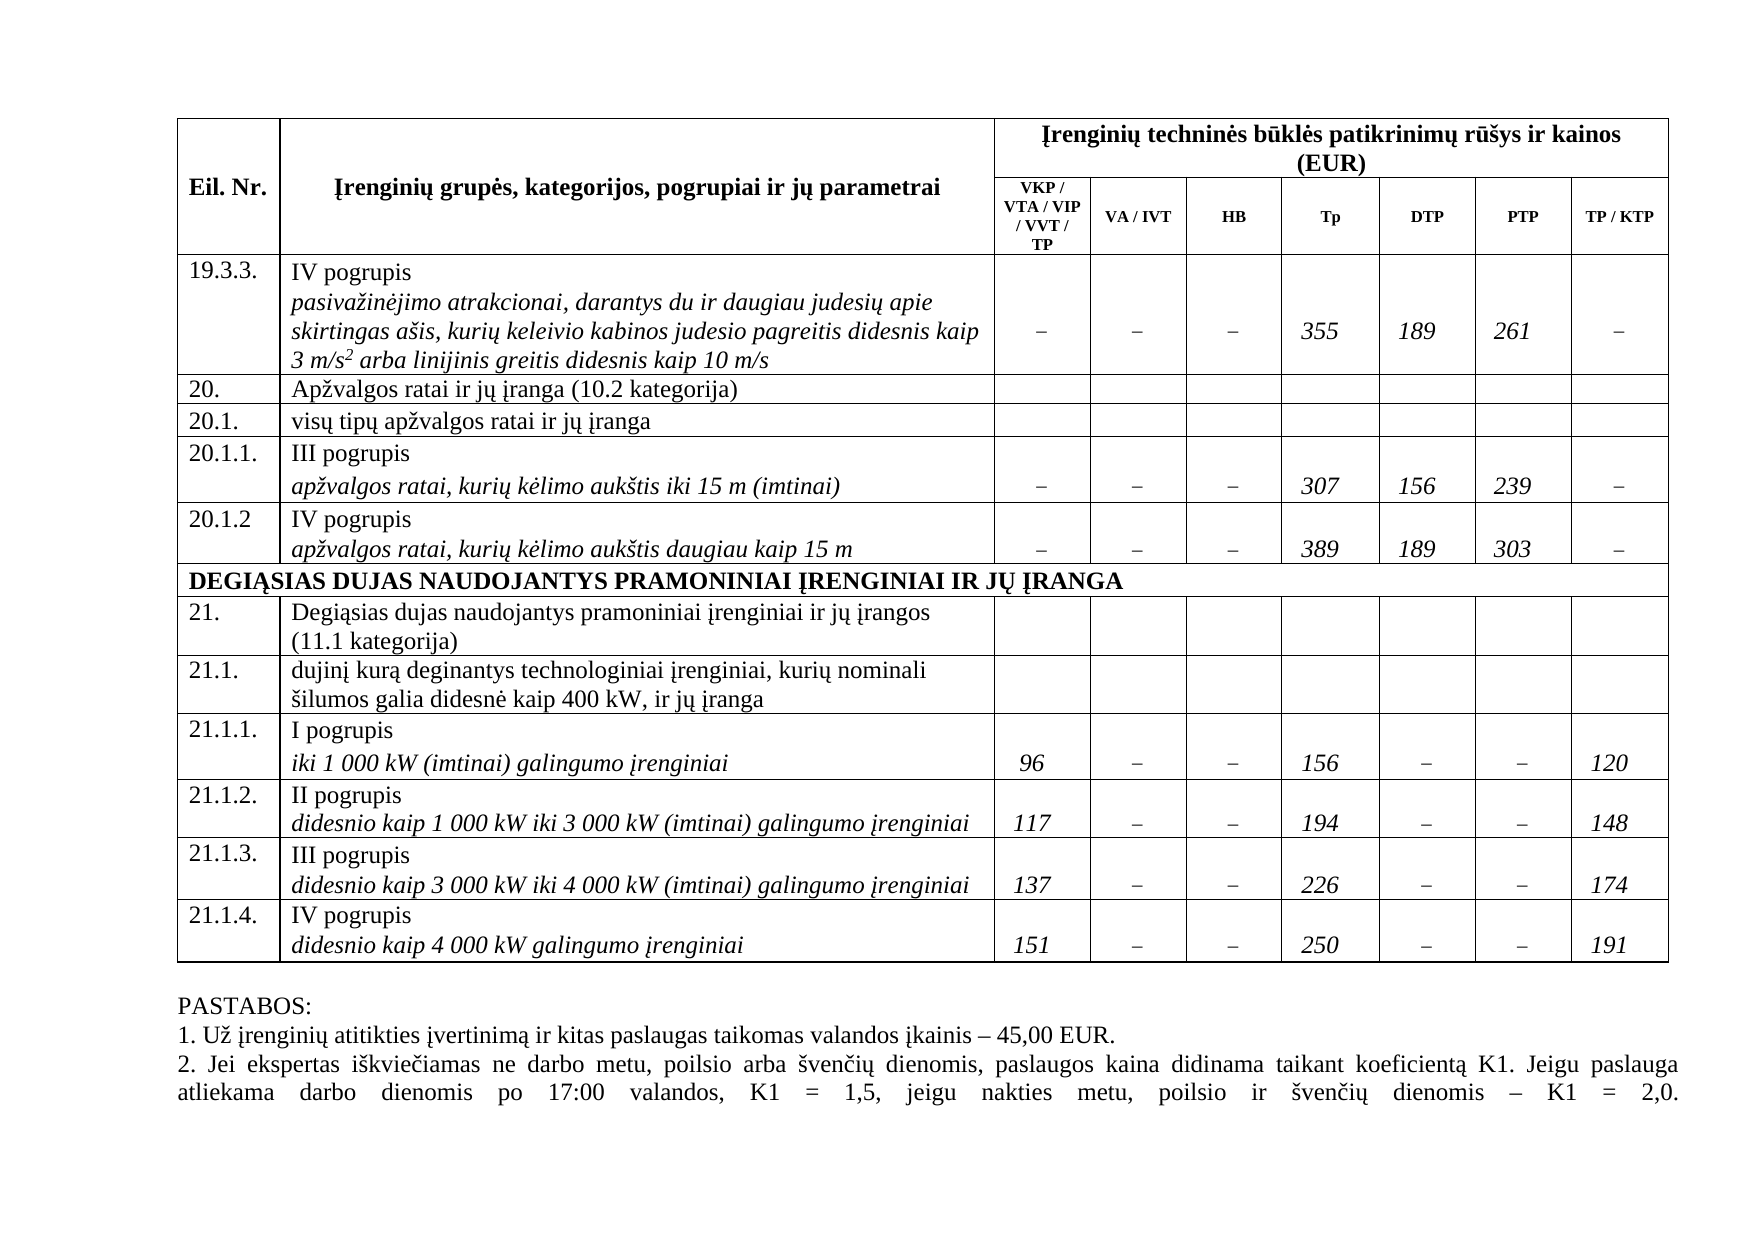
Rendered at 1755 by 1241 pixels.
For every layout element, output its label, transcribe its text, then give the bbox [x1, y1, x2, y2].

table_cell [1187, 404, 1281, 436]
table_cell [178, 870, 279, 899]
table_cell – [1091, 287, 1186, 373]
table_cell PTP [1476, 178, 1571, 254]
table_cell [1187, 780, 1281, 808]
table_cell [1476, 503, 1571, 534]
table_cell [1476, 780, 1571, 808]
table_cell [1380, 900, 1475, 929]
table_cell [995, 437, 1090, 469]
table_cell [178, 746, 279, 779]
table_cell Tp [1282, 178, 1379, 254]
table_cell [1572, 375, 1668, 403]
table_cell 120 [1572, 746, 1668, 779]
table_cell pasivažinėjimo atrakcionai, darantys du ir daugiau judesių apie skirtingas ašis, kurių keleivio kabinos judesio pagreitis didesnis kaip 3 m/s2 arba linijinis greitis didesnis kaip 10 m/s [281, 287, 994, 373]
table_cell – [1187, 929, 1281, 961]
table_cell – [1380, 809, 1475, 837]
table_cell apžvalgos ratai, kurių kėlimo aukštis daugiau kaip 15 m [281, 535, 994, 563]
table_cell [1091, 714, 1186, 746]
table_cell [1091, 900, 1186, 929]
table_cell – [1572, 287, 1668, 373]
table_cell [1282, 404, 1379, 436]
table_cell 20. [178, 375, 279, 403]
table_cell – [1091, 746, 1186, 779]
table_cell [1380, 838, 1475, 870]
table_cell – [1091, 870, 1186, 899]
table_cell [1572, 437, 1668, 469]
table_cell 21. [178, 597, 279, 654]
table_cell – [1187, 535, 1281, 563]
table_cell [1380, 503, 1475, 534]
table_cell – [1091, 535, 1186, 563]
table_cell Degiąsias dujas naudojantys pramoniniai įrenginiai ir jų įrangos (11.1 kategorija) [281, 597, 994, 654]
table_cell 226 [1282, 870, 1379, 899]
table_header Eil. Nr. [178, 119, 279, 254]
table_cell – [1187, 870, 1281, 899]
table_cell – [1476, 929, 1571, 961]
table_cell – [1091, 929, 1186, 961]
table_cell [1187, 838, 1281, 870]
table_cell [995, 255, 1090, 287]
table_cell 189 [1380, 535, 1475, 563]
table_cell [1476, 375, 1571, 403]
table_cell – [1187, 287, 1281, 373]
table_cell 389 [1282, 535, 1379, 563]
table_cell [178, 535, 279, 563]
table_cell – [1380, 929, 1475, 961]
table_cell 21.1.1. [178, 714, 279, 746]
table_cell 307 [1282, 469, 1379, 502]
table_cell 21.1. [178, 656, 279, 713]
table_cell IV pogrupis [281, 900, 994, 929]
table_cell [1091, 404, 1186, 436]
table_cell [1282, 656, 1379, 713]
table_cell IV pogrupis [281, 503, 994, 534]
table_cell 20.1. [178, 404, 279, 436]
table_cell II pogrupis [281, 780, 994, 808]
table_cell [1380, 375, 1475, 403]
table_cell 19.3.3. [178, 255, 279, 287]
table_cell [1282, 714, 1379, 746]
table_cell [1380, 714, 1475, 746]
table_cell – [1091, 469, 1186, 502]
table_cell 20.1.2 [178, 503, 279, 534]
table_cell [1476, 404, 1571, 436]
table_cell 148 [1572, 809, 1668, 837]
table_cell – [1187, 746, 1281, 779]
table_cell 194 [1282, 809, 1379, 837]
table_cell 303 [1476, 535, 1571, 563]
table_cell [1476, 714, 1571, 746]
table_cell [1282, 900, 1379, 929]
table_cell [1187, 437, 1281, 469]
table_cell 96 [995, 746, 1090, 779]
table_cell [1187, 255, 1281, 287]
table_cell 239 [1476, 469, 1571, 502]
table_cell [1476, 597, 1571, 654]
table_cell [995, 656, 1090, 713]
table_cell [1572, 900, 1668, 929]
table_cell [1091, 437, 1186, 469]
table_cell [995, 503, 1090, 534]
table_cell DTP [1380, 178, 1475, 254]
table_cell – [1187, 809, 1281, 837]
table_cell apžvalgos ratai, kurių kėlimo aukštis iki 15 m (imtinai) [281, 469, 994, 502]
table_header Įrenginių grupės, kategorijos, pogrupiai ir jų parametrai [281, 119, 994, 254]
table_cell [995, 597, 1090, 654]
table_cell 250 [1282, 929, 1379, 961]
table_cell 21.1.3. [178, 838, 279, 870]
table_cell [1282, 780, 1379, 808]
table_cell [995, 900, 1090, 929]
table_cell [1380, 404, 1475, 436]
table_cell [1187, 900, 1281, 929]
text PASTABOS: 1. Už įrenginių atitikties įvertinimą ir kitas paslaugas taikomas valandos įkainis – 45,00 EUR. [177, 991, 1680, 1049]
table_cell visų tipų apžvalgos ratai ir jų įranga [281, 404, 994, 436]
table_cell 174 [1572, 870, 1668, 899]
table_cell [1476, 656, 1571, 713]
table_cell [178, 809, 279, 837]
table_cell TP / KTP [1572, 178, 1668, 254]
table_cell [1476, 838, 1571, 870]
table_cell 21.1.4. [178, 900, 279, 929]
table_cell IV pogrupis [281, 255, 994, 287]
table_cell [1091, 656, 1186, 713]
table_cell [1476, 255, 1571, 287]
table_cell 156 [1380, 469, 1475, 502]
table_cell VKP / VTA / VIP / VVT / TP [995, 178, 1090, 254]
table_cell [1091, 597, 1186, 654]
table_cell [1380, 255, 1475, 287]
table_cell [178, 469, 279, 502]
table_cell [1091, 838, 1186, 870]
table_cell [1187, 375, 1281, 403]
table_cell 20.1.1. [178, 437, 279, 469]
table_cell – [1380, 746, 1475, 779]
table_cell iki 1 000 kW (imtinai) galingumo įrenginiai [281, 746, 994, 779]
table_cell 261 [1476, 287, 1571, 373]
table_cell [1187, 714, 1281, 746]
table_cell 355 [1282, 287, 1379, 373]
table_cell [1187, 597, 1281, 654]
table_cell [995, 375, 1090, 403]
table_cell – [1572, 535, 1668, 563]
table_cell [995, 780, 1090, 808]
table_cell [995, 714, 1090, 746]
table_cell 191 [1572, 929, 1668, 961]
table_cell [178, 287, 279, 373]
table_cell I pogrupis [281, 714, 994, 746]
table_cell [1282, 437, 1379, 469]
table_cell didesnio kaip 1 000 kW iki 3 000 kW (imtinai) galingumo įrenginiai [281, 809, 994, 837]
table_cell III pogrupis [281, 838, 994, 870]
table_cell III pogrupis [281, 437, 994, 469]
table_cell [1572, 503, 1668, 534]
table_cell [1572, 656, 1668, 713]
table_cell [1572, 714, 1668, 746]
table_cell didesnio kaip 3 000 kW iki 4 000 kW (imtinai) galingumo įrenginiai [281, 870, 994, 899]
table_cell [1187, 503, 1281, 534]
table_cell [1572, 255, 1668, 287]
table_cell VA / IVT [1091, 178, 1186, 254]
table_cell [1282, 597, 1379, 654]
table_cell [1380, 437, 1475, 469]
table_cell – [995, 469, 1090, 502]
table_header Įrenginių techninės būklės patikrinimų rūšys ir kainos (EUR) [995, 119, 1668, 177]
table_cell – [995, 287, 1090, 373]
table_cell [1380, 597, 1475, 654]
table_cell – [1476, 870, 1571, 899]
table_cell – [1380, 870, 1475, 899]
table_cell – [995, 535, 1090, 563]
table_cell 156 [1282, 746, 1379, 779]
table_cell – [1187, 469, 1281, 502]
table_cell DEGIĄSIAS DUJAS NAUDOJANTYS PRAMONINIAI ĮRENGINIAI IR JŲ ĮRANGA [178, 564, 1668, 596]
table_cell [1091, 780, 1186, 808]
table_cell [1091, 375, 1186, 403]
table_cell HB [1187, 178, 1281, 254]
table_cell 137 [995, 870, 1090, 899]
table_cell [1572, 838, 1668, 870]
table_cell 189 [1380, 287, 1475, 373]
table_cell – [1476, 746, 1571, 779]
table_cell dujinį kurą deginantys technologiniai įrenginiai, kurių nominali šilumos galia didesnė kaip 400 kW, ir jų įranga [281, 656, 994, 713]
table_cell [1282, 255, 1379, 287]
table_cell 21.1.2. [178, 780, 279, 808]
table_cell didesnio kaip 4 000 kW galingumo įrenginiai [281, 929, 994, 961]
table_cell – [1572, 469, 1668, 502]
table_cell [1282, 375, 1379, 403]
table_cell – [1476, 809, 1571, 837]
text 2. Jei ekspertas iškviečiamas ne darbo metu, poilsio arba švenčių dienomis, paslaugos kaina didinama taikant koeficientą K1. Jeigu paslauga atliekama darbo dienomis po 17:00 valandos, K1 = 1,5, jeigu nakties metu, poilsio ir švenčių dienomis – K1 = 2,0. [177, 1049, 1680, 1106]
table_cell [1380, 656, 1475, 713]
table_cell [1282, 503, 1379, 534]
table_cell [1282, 838, 1379, 870]
table_cell – [1091, 809, 1186, 837]
table_cell 151 [995, 929, 1090, 961]
table_cell [995, 838, 1090, 870]
table_cell Apžvalgos ratai ir jų įranga (10.2 kategorija) [281, 375, 994, 403]
table_cell [995, 404, 1090, 436]
table_cell 117 [995, 809, 1090, 837]
table_cell [1572, 404, 1668, 436]
table_cell [1572, 597, 1668, 654]
table_cell [1187, 656, 1281, 713]
table_cell [1572, 780, 1668, 808]
table_cell [1476, 900, 1571, 929]
table_cell [1091, 503, 1186, 534]
table_cell [1380, 780, 1475, 808]
table_cell [178, 929, 279, 961]
table_cell [1476, 437, 1571, 469]
table_cell [1091, 255, 1186, 287]
